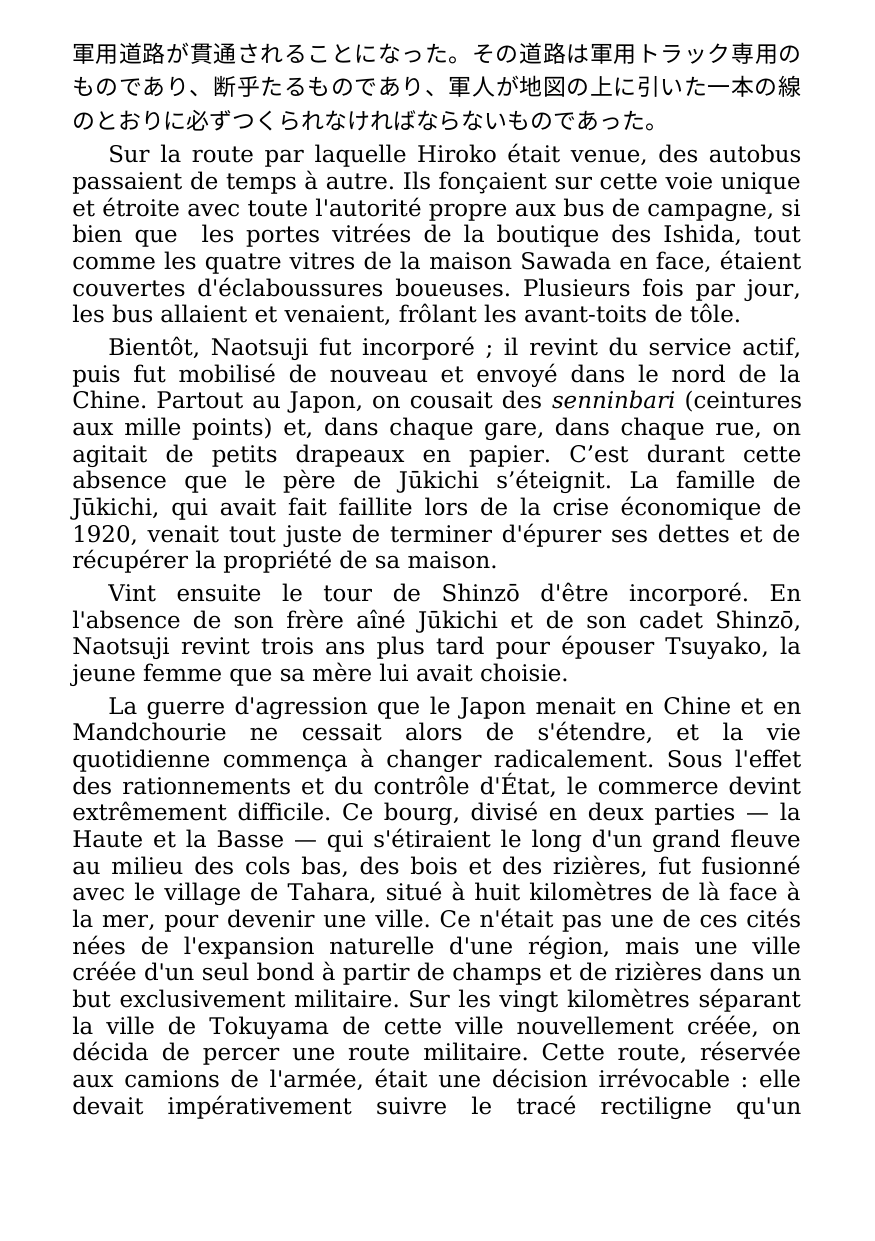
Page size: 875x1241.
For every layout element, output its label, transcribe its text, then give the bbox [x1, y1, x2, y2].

text 軍用道路が貫通されることになった。その道路は軍用トラック専用のものであり、断乎たるものであり、軍人が地図の上に引いた一本の線のとおりに必ずつくられなければならないものであった。 [72, 36, 802, 136]
text Bientôt, Naotsuji fut incorporé ; il revint du service actif, puis fut mobilisé de nouveau et envoyé dans le nord de la Chine. Partout au Japon, on cousait des senninbari (ceintures aux mille points) et, dans chaque gare, dans chaque rue, on agitait de petits drapeaux en papier. C’est durant cette absence que le père de Jūkichi s’éteignit. La famille de Jūkichi, qui avait fait faillite lors de la crise économique de 1920, venait tout juste de terminer d'épurer ses dettes et de récupérer la propriété de sa maison. [72, 334, 802, 574]
text Vint ensuite le tour de Shinzō d'être incorporé. En l'absence de son frère aîné Jūkichi et de son cadet Shinzō, Naotsuji revint trois ans plus tard pour épouser Tsuyako, la jeune femme que sa mère lui avait choisie. [72, 580, 802, 687]
text La guerre d'agression que le Japon menait en Chine et en Mandchourie ne cessait alors de s'étendre, et la vie quotidienne commença à changer radicalement. Sous l'effet des rationnements et du contrôle d'État, le commerce devint extrêmement difficile. Ce bourg, divisé en deux parties — la Haute et la Basse — qui s'étiraient le long d'un grand fleuve au milieu des cols bas, des bois et des rizières, fut fusionné avec le village de Tahara, situé à huit kilomètres de là face à la mer, pour devenir une ville. Ce n'était pas une de ces cités nées de l'expansion naturelle d'une région, mais une ville créée d'un seul bond à partir de champs et de rizières dans un but exclusivement militaire. Sur les vingt kilomètres séparant la ville de Tokuyama de cette ville nouvellement créée, on décida de percer une route militaire. Cette route, réservée aux camions de l'armée, était une décision irrévocable : elle devait impérativement suivre le tracé rectiligne qu'un [72, 693, 802, 1119]
text Sur la route par laquelle Hiroko était venue, des autobus passaient de temps à autre. Ils fonçaient sur cette voie unique et étroite avec toute l'autorité propre aux bus de campagne, si bien que les portes vitrées de la boutique des Ishida, tout comme les quatre vitres de la maison Sawada en face, étaient couvertes d'éclaboussures boueuses. Plusieurs fois par jour, les bus allaient et venaient, frôlant les avant-toits de tôle. [72, 142, 802, 328]
